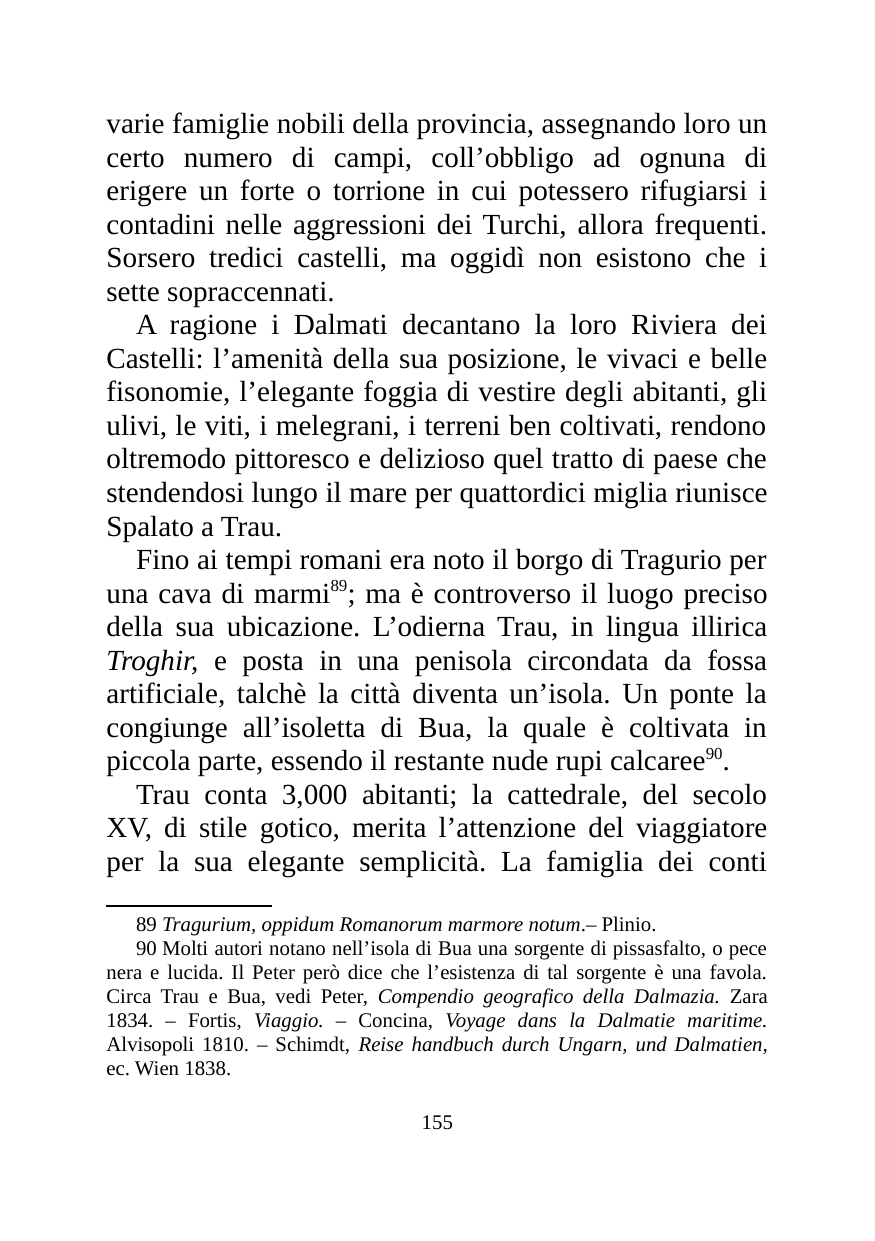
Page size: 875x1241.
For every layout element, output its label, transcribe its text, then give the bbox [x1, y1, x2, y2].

text A ragione i Dalmati decantano la loro Riviera dei Castelli: l’amenità della sua posizione, le vivaci e belle fisonomie, l’elegante foggia di vestire degli abitanti, gli ulivi, le viti, i melegrani, i terreni ben coltivati, rendono oltremodo pittoresco e delizioso quel tratto di paese che stendendosi lungo il mare per quattordici miglia riunisce Spalato a Trau. [106, 307, 768, 542]
text varie famiglie nobili della provincia, assegnando loro un certo numero di campi, coll’obbligo ad ognuna di erigere un forte o torrione in cui potessero rifugiarsi i contadini nelle aggressioni dei Turchi, allora frequenti. Sorsero tredici castelli, ma oggidì non esistono che i sette sopraccennati. [106, 106, 768, 307]
text Trau conta 3,000 abitanti; la cattedrale, del secolo XV, di stile gotico, merita l’attenzione del viaggiatore per la sua elegante semplicità. La famiglia dei conti [106, 777, 768, 878]
text Tragurium, oppidum Romanorum marmore notum.– Plinio. [106, 912, 768, 936]
text Fino ai tempi romani era noto il borgo di Tragurio per una cava di marmi; ma è controverso il luogo preciso della sua ubicazione. L’odierna Trau, in lingua illirica Troghir, e posta in una penisola circondata da fossa artificiale, talchè la città diventa un’isola. Un ponte la congiunge all’isoletta di Bua, la quale è coltivata in piccola parte, essendo il restante nude rupi calcaree. [106, 542, 768, 777]
text Molti autori notano nell’isola di Bua una sorgente di pissasfalto, o pece nera e lucida. Il Peter però dice che l’esistenza di tal sorgente è una favola. Circa Trau e Bua, vedi Peter, Compendio geografico della Dalmazia. Zara 1834. – Fortis, Viaggio. – Concina, Voyage dans la Dalmatie maritime. Alvisopoli 1810. – Schimdt, Reise handbuch durch Ungarn, und Dalmatien, ec. Wien 1838. [106, 936, 768, 1080]
